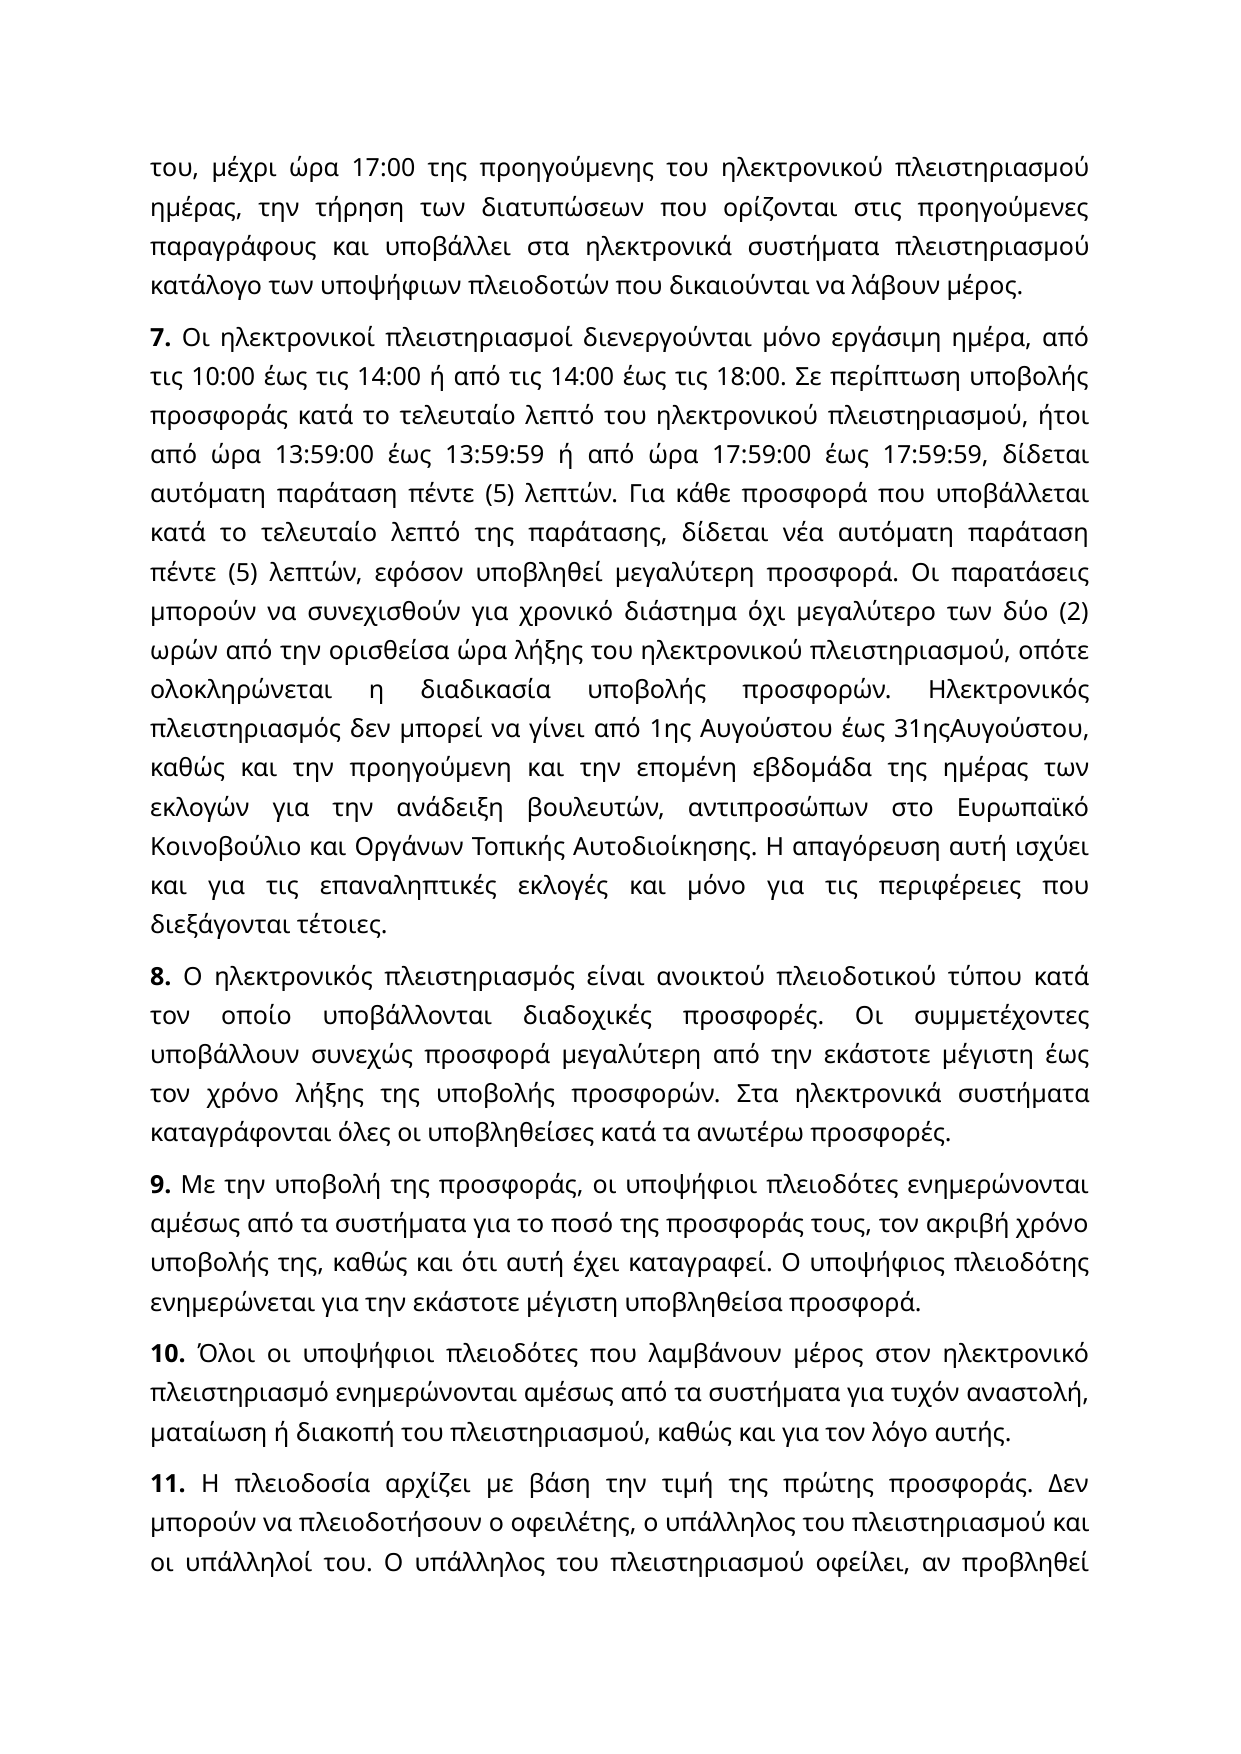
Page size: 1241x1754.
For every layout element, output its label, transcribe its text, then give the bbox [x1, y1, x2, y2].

text 11. Η πλειοδοσία αρχίζει με βάση την τιμή της πρώτης προσφοράς. Δεν μπορούν να πλειοδοτήσουν ο οφειλέτης, ο υπάλληλος του πλειστηριασμού και οι υπάλληλοί του. Ο υπάλληλος του πλειστηριασμού οφείλει, αν προβληθεί [150, 1466, 1090, 1578]
text 7. Οι ηλεκτρονικοί πλειστηριασμοί διενεργούνται μόνο εργάσιμη ημέρα, από τις 10:00 έως τις 14:00 ή από τις 14:00 έως τις 18:00. Σε περίπτωση υποβολής προσφοράς κατά το τελευταίο λεπτό του ηλεκτρονικού πλειστηριασμού, ήτοι από ώρα 13:59:00 έως 13:59:59 ή από ώρα 17:59:00 έως 17:59:59, δίδεται αυτόματη παράταση πέντε (5) λεπτών. Για κάθε προσφορά που υποβάλλεται κατά το τελευταίο λεπτό της παράτασης, δίδεται νέα αυτόματη παράταση πέντε (5) λεπτών, εφόσον υποβληθεί μεγαλύτερη προσφορά. Οι παρατάσεις μπορούν να συνεχισθούν για χρονικό διάστημα όχι μεγαλύτερο των δύο (2) ωρών από την ορισθείσα ώρα λήξης του ηλεκτρονικού πλειστηριασμού, οπότε ολοκληρώνεται η διαδικασία υποβολής προσφορών. Ηλεκτρονικός πλειστηριασμός δεν μπορεί να γίνει από 1ης Αυγούστου έως 31ηςΑυγούστου, καθώς και την προηγούμενη και την επομένη εβδομάδα της ημέρας των εκλογών για την ανάδειξη βουλευτών, αντιπροσώπων στο Ευρωπαϊκό Κοινοβούλιο και Οργάνων Τοπικής Αυτοδιοίκησης. Η απαγόρευση αυτή ισχύει και για τις επαναληπτικές εκλογές και μόνο για τις περιφέρειες που διεξάγονται τέτοιες. [150, 319, 1090, 941]
text 9. Με την υποβολή της προσφοράς, οι υποψήφιοι πλειοδότες ενημερώνονται αμέσως από τα συστήματα για το ποσό της προσφοράς τους, τον ακριβή χρόνο υποβολής της, καθώς και ότι αυτή έχει καταγραφεί. Ο υποψήφιος πλειοδότης ενημερώνεται για την εκάστοτε μέγιστη υποβληθείσα προσφορά. [150, 1167, 1090, 1318]
text 8. Ο ηλεκτρονικός πλειστηριασμός είναι ανοικτού πλειοδοτικού τύπου κατά τον οποίο υποβάλλονται διαδοχικές προσφορές. Οι συμμετέχοντες υποβάλλουν συνεχώς προσφορά μεγαλύτερη από την εκάστοτε μέγιστη έως τον χρόνο λήξης της υποβολής προσφορών. Στα ηλεκτρονικά συστήματα καταγράφονται όλες οι υποβληθείσες κατά τα ανωτέρω προσφορές. [150, 958, 1090, 1149]
text του, μέχρι ώρα 17:00 της προηγούμενης του ηλεκτρονικού πλειστηριασμού ημέρας, την τήρηση των διατυπώσεων που ορίζονται στις προηγούμενες παραγράφους και υποβάλλει στα ηλεκτρονικά συστήματα πλειστηριασμού κατάλογο των υποψήφιων πλειοδοτών που δικαιούνται να λάβουν μέρος. [150, 150, 1090, 302]
text 10. Όλοι οι υποψήφιοι πλειοδότες που λαμβάνουν μέρος στον ηλεκτρονικό πλειστηριασμό ενημερώνονται αμέσως από τα συστήματα για τυχόν αναστολή, ματαίωση ή διακοπή του πλειστηριασμού, καθώς και για τον λόγο αυτής. [150, 1336, 1090, 1448]
